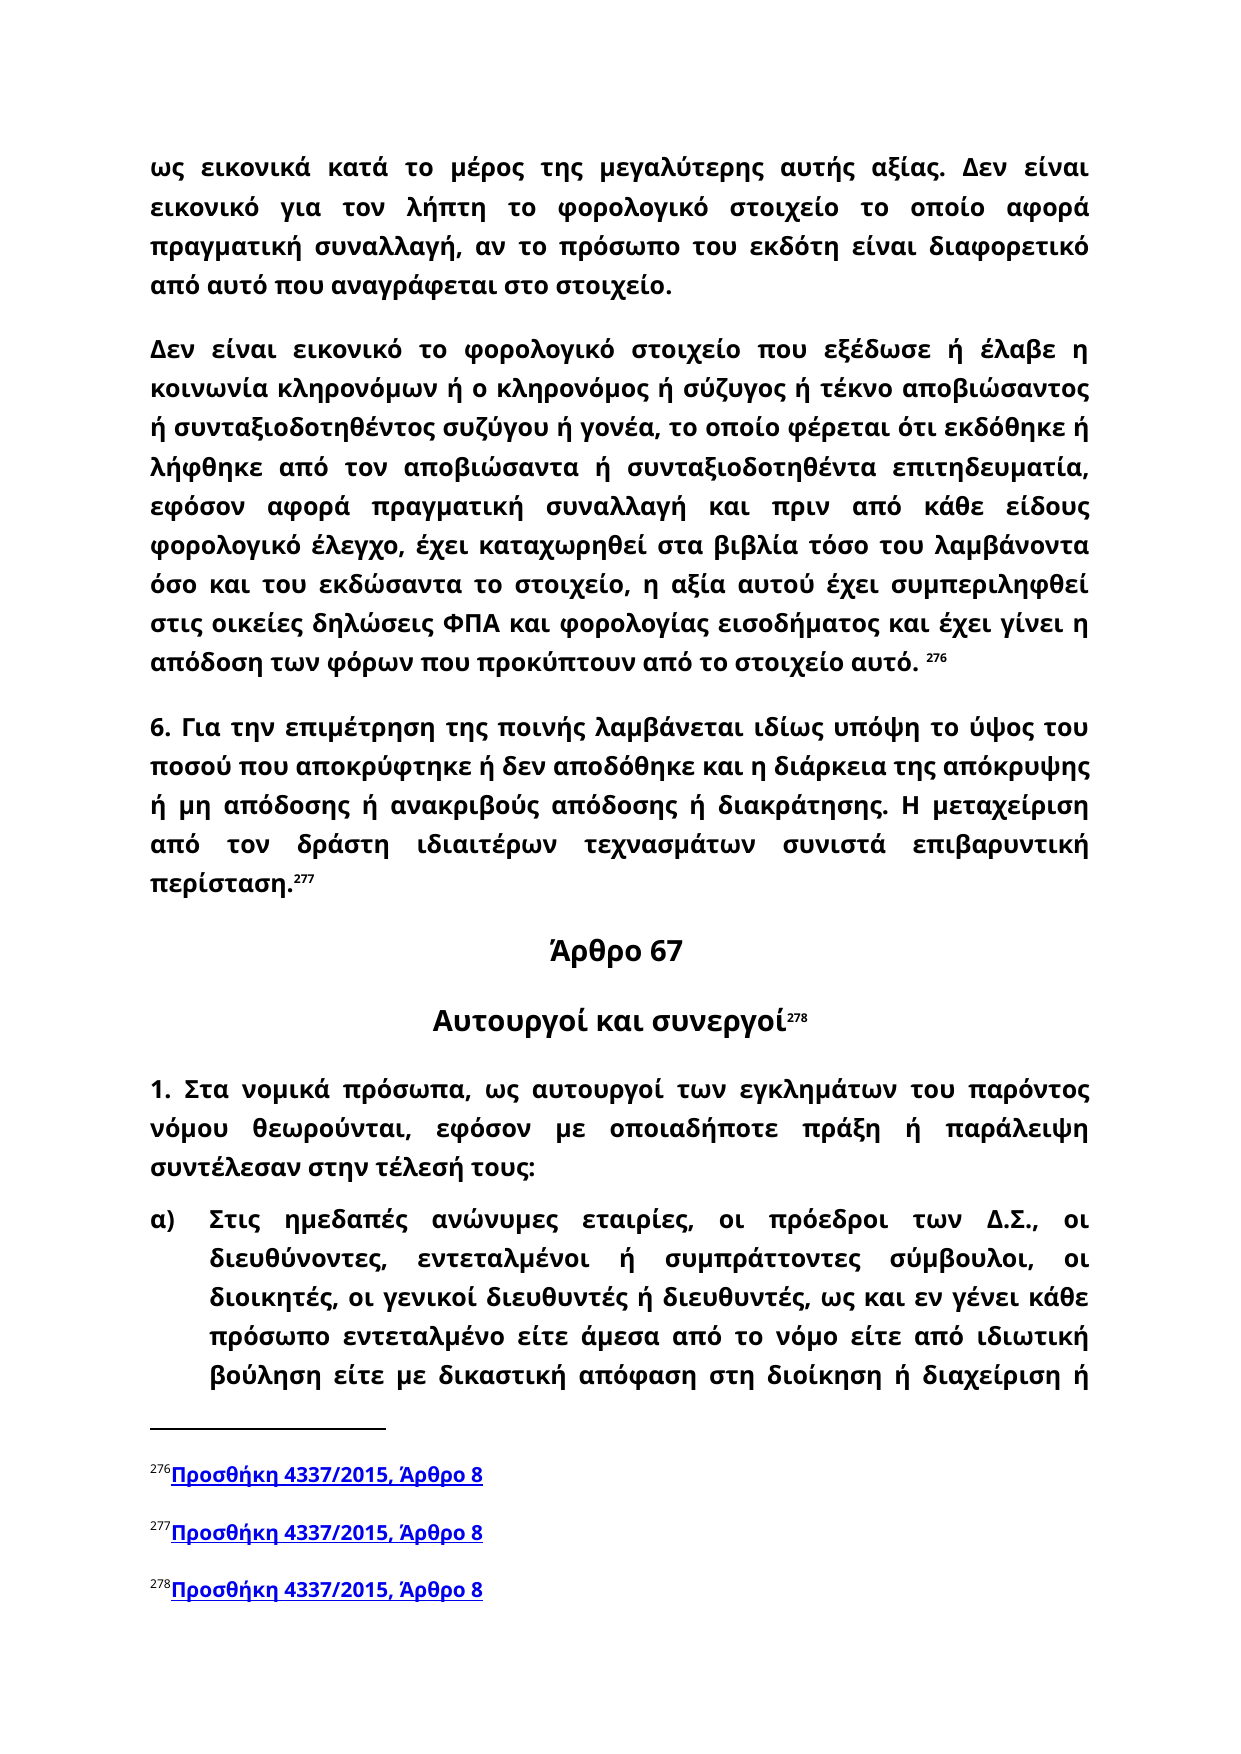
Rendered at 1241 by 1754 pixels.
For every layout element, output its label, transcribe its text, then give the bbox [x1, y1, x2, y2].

text 6. Για την επιμέτρηση της ποινής λαμβάνεται ιδίως υπόψη το ύψος του ποσού που αποκρύφτηκε ή δεν αποδόθηκε και η διάρκεια της απόκρυψης ή μη απόδοσης ή ανακριβούς απόδοσης ή διακράτησης. Η μεταχείριση από τον δράστη ιδιαιτέρων τεχνασμάτων συνιστά επιβαρυντική περίσταση. [150, 709, 1090, 900]
text Προσθήκη 4337/2015, Άρθρο 8 [150, 1576, 1090, 1604]
text Προσθήκη 4337/2015, Άρθρο 8 [150, 1460, 1090, 1489]
text 1. Στα νομικά πρόσωπα, ως αυτουργοί των εγκλημάτων του παρόντος νόμου θεωρούνται, εφόσον με οποιαδήποτε πράξη ή παράλειψη συντέλεσαν στην τέλεσή τους: [150, 1071, 1090, 1184]
subtitle Αυτουργοί και συνεργοί [150, 1001, 1090, 1040]
text Δεν είναι εικονικό το φορολογικό στοιχείο που εξέδωσε ή έλαβε η κοινωνία κληρονόμων ή ο κληρονόμος ή σύζυγος ή τέκνο αποβιώσαντος ή συνταξιοδοτηθέντος συζύγου ή γονέα, το οποίο φέρεται ότι εκδόθηκε ή λήφθηκε από τον αποβιώσαντα ή συνταξιοδοτηθέντα επιτηδευματία, εφόσον αφορά πραγματική συναλλαγή και πριν από κάθε είδους φορολογικό έλεγχο, έχει καταχωρηθεί στα βιβλία τόσο του λαμβάνοντα όσο και του εκδώσαντα το στοιχείο, η αξία αυτού έχει συμπεριληφθεί στις οικείες δηλώσεις ΦΠΑ και φορολογίας εισοδήματος και έχει γίνει η απόδοση των φόρων που προκύπτουν από το στοιχείο αυτό. [150, 332, 1090, 679]
text ως εικονικά κατά το μέρος της μεγαλύτερης αυτής αξίας. Δεν είναι εικονικό για τον λήπτη το φορολογικό στοιχείο το οποίο αφορά πραγματική συναλλαγή, αν το πρόσωπο του εκδότη είναι διαφορετικό από αυτό που αναγράφεται στο στοιχείο. [150, 150, 1090, 302]
list α) Στις ημεδαπές ανώνυμες εταιρίες, οι πρόεδροι των Δ.Σ., οι διευθύνοντες, εντεταλμένοι ή συμπράττοντες σύμβουλοι, οι διοικητές, οι γενικοί διευθυντές ή διευθυντές, ως και εν γένει κάθε πρόσωπο εντεταλμένο είτε άμεσα από το νόμο είτε από ιδιωτική βούληση είτε με δικαστική απόφαση στη διοίκηση ή διαχείριση ή [150, 1201, 1090, 1392]
text Προσθήκη 4337/2015, Άρθρο 8 [150, 1518, 1090, 1546]
subtitle Άρθρο 67 [150, 930, 1090, 970]
